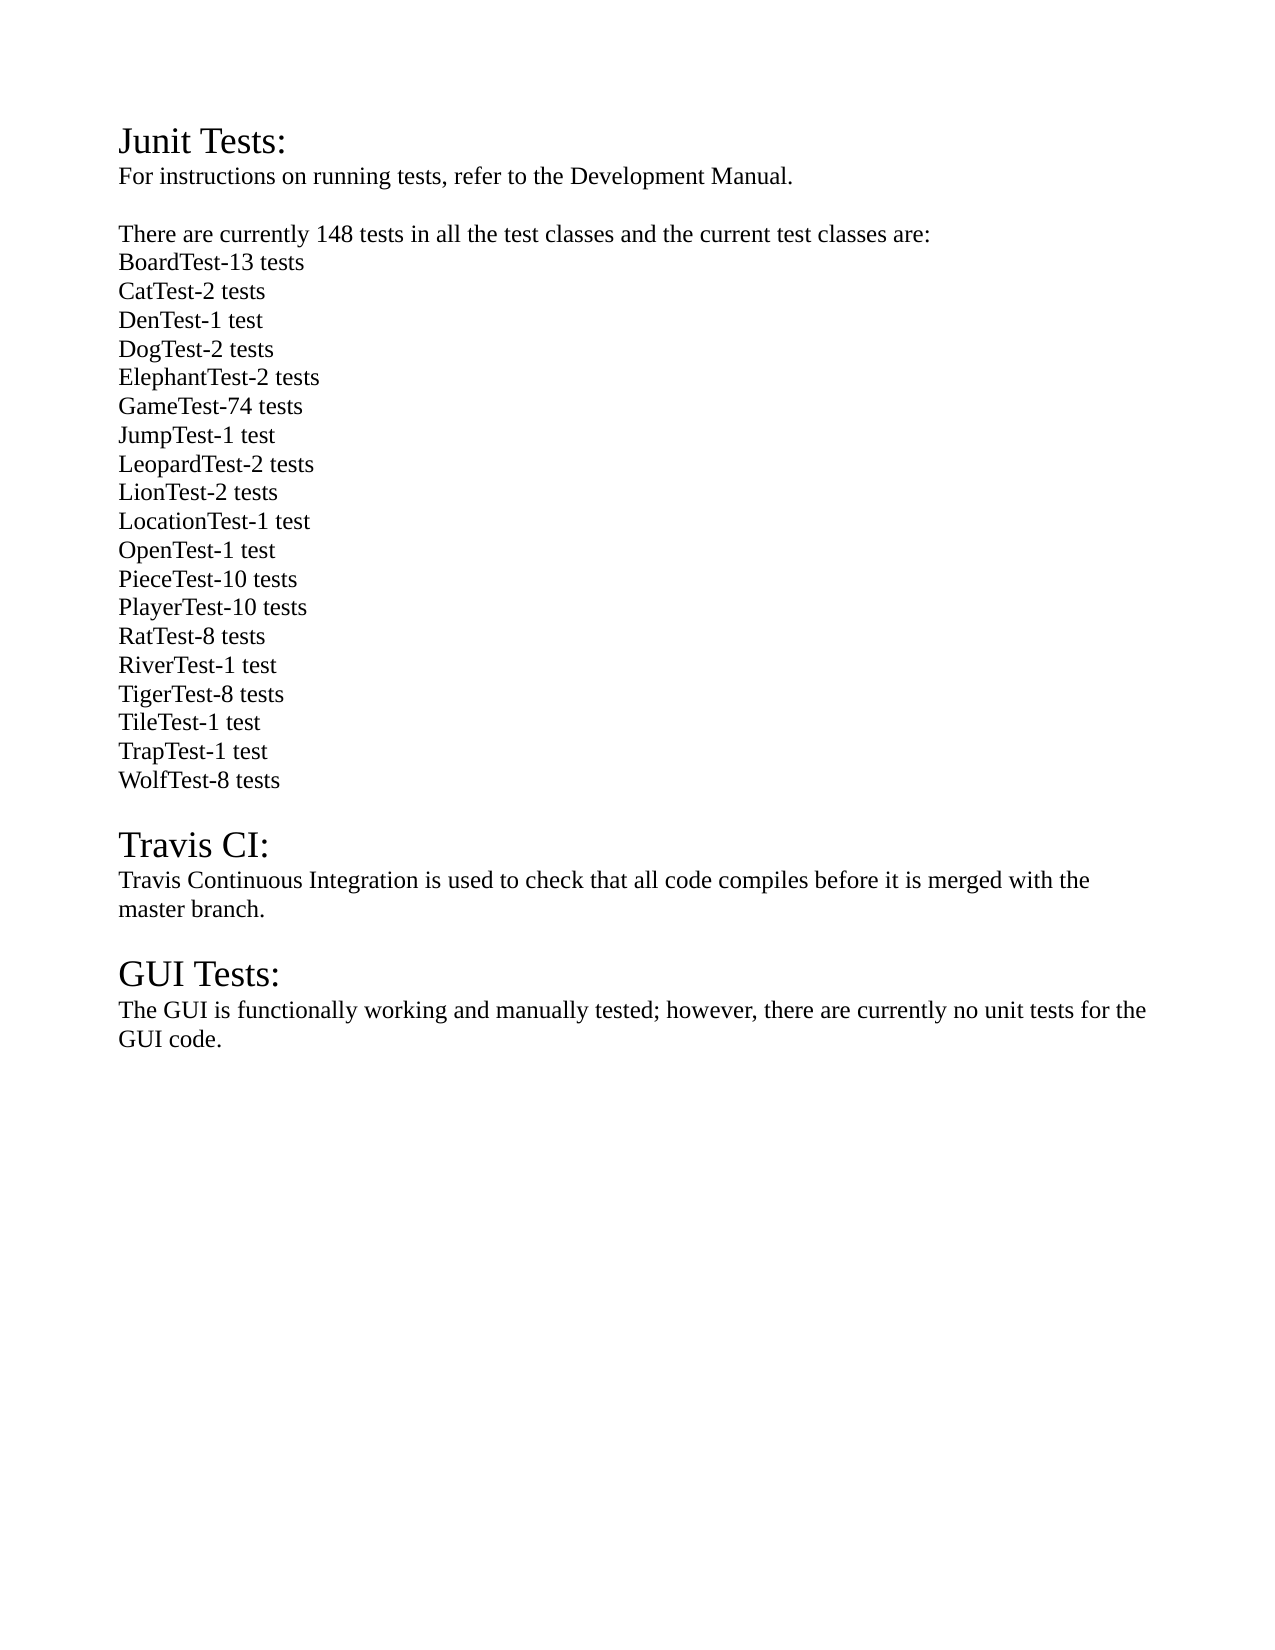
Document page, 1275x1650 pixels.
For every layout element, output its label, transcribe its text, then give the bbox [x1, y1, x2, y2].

text The GUI is functionally working and manually tested; however, there are currently no unit tests for the GUI code. [118, 995, 1157, 1052]
text BoardTest-13 tests [118, 247, 1157, 276]
text GUI Tests: [118, 952, 1157, 995]
text There are currently 148 tests in all the test classes and the current test classes are: [118, 219, 1157, 247]
text PieceTest-10 tests [118, 564, 1157, 592]
text PlayerTest-10 tests [118, 592, 1157, 621]
text DenTest-1 test [118, 305, 1157, 334]
text TrapTest-1 test [118, 736, 1157, 765]
text Travis Continuous Integration is used to check that all code compiles before it is merged with the master branch. [118, 866, 1157, 923]
text Junit Tests: [118, 118, 1157, 161]
text RiverTest-1 test [118, 650, 1157, 679]
text CatTest-2 tests [118, 276, 1157, 305]
text LionTest-2 tests [118, 477, 1157, 506]
text JumpTest-1 test [118, 420, 1157, 449]
text GameTest-74 tests [118, 391, 1157, 420]
text TigerTest-8 tests [118, 679, 1157, 707]
text TileTest-1 test [118, 707, 1157, 736]
text For instructions on running tests, refer to the Development Manual. [118, 161, 1157, 190]
text OpenTest-1 test [118, 535, 1157, 564]
text ElephantTest-2 tests [118, 362, 1157, 391]
text LocationTest-1 test [118, 506, 1157, 535]
text DogTest-2 tests [118, 334, 1157, 362]
text LeopardTest-2 tests [118, 449, 1157, 477]
text RatTest-8 tests [118, 621, 1157, 650]
text WolfTest-8 tests [118, 765, 1157, 794]
text Travis CI: [118, 822, 1157, 866]
